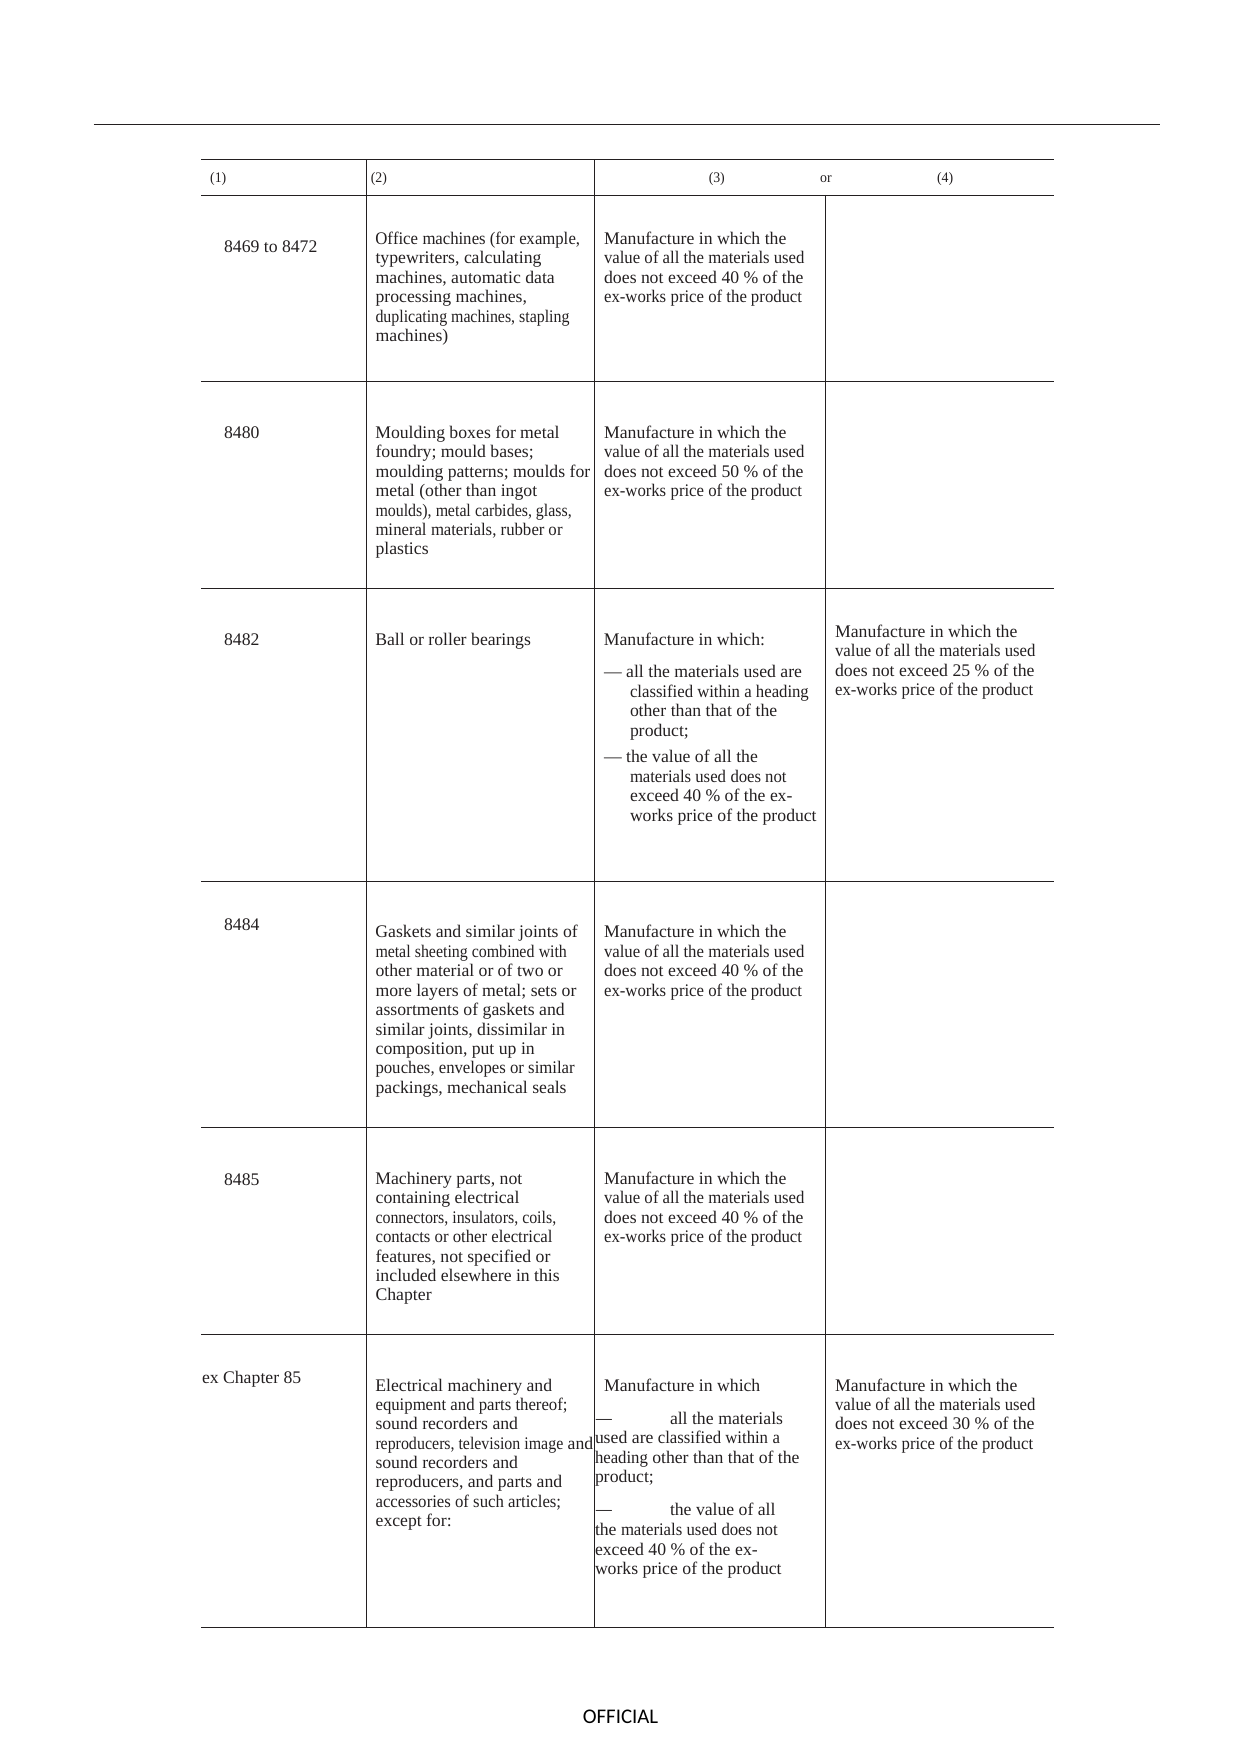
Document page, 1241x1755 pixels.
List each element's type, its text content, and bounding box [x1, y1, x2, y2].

table_cell Manufacture in which the value of all the materials used does not exceed 25 % of the ex-works price of the product [826, 589, 1054, 741]
table_cell [826, 741, 1054, 881]
table_cell Manufacture in which the value of all the materials used does not exceed 40 % of the ex-works price of the product [595, 882, 825, 1127]
table_cell Manufacture in which all the materials used are classified within a heading other than that of the product; the value of all the materials used does not exceed 40 % of the ex- works price of the product [595, 1335, 825, 1627]
table_cell ex Chapter 85 [201, 1335, 366, 1627]
table_cell 8485 [201, 1128, 366, 1333]
table_cell Machinery parts, not containing electrical connectors, insulators, coils, contacts or other electrical features, not specified or included elsewhere in this Chapter [367, 1128, 594, 1333]
table_cell [826, 1128, 1054, 1333]
table_cell Electrical machinery and equipment and parts thereof; sound recorders and reproducers, television image and sound recorders and reproducers, and parts and accessories of such articles; except for: [367, 1335, 594, 1627]
table_cell Office machines (for example, typewriters, calculating machines, automatic data processing machines, duplicating machines, stapling machines) [367, 196, 594, 381]
table_cell [201, 741, 366, 881]
table_cell Manufacture in which: — all the materials used are classified within a heading other than that of the product; [595, 589, 825, 741]
table_cell Moulding boxes for metal foundry; mould bases; moulding patterns; moulds for metal (other than ingot moulds), metal carbides, glass, mineral materials, rubber or plastics [367, 382, 594, 588]
table_cell [826, 196, 1054, 381]
table_cell [826, 382, 1054, 588]
table_cell Manufacture in which the value of all the materials used does not exceed 30 % of the ex-works price of the product [826, 1335, 1054, 1627]
table_header (1) [201, 160, 366, 195]
table_header (2) [367, 160, 594, 195]
table_cell [826, 882, 1054, 1127]
table_cell 8484 [201, 882, 366, 1127]
table_cell 8482 [201, 589, 366, 741]
table_cell — the value of all the materials used does not exceed 40 % of the ex- works price of the product [595, 741, 825, 881]
table_cell Manufacture in which the value of all the materials used does not exceed 50 % of the ex-works price of the product [595, 382, 825, 588]
table_cell Ball or roller bearings [367, 589, 594, 741]
table_cell 8469 to 8472 [201, 196, 366, 381]
table_cell 8480 [201, 382, 366, 588]
table_cell Manufacture in which the value of all the materials used does not exceed 40 % of the ex-works price of the product [595, 1128, 825, 1333]
table_cell Manufacture in which the value of all the materials used does not exceed 40 % of the ex-works price of the product [595, 196, 825, 381]
table_cell Gaskets and similar joints of metal sheeting combined with other material or of two or more layers of metal; sets or assortments of gaskets and similar joints, dissimilar in composition, put up in pouches, envelopes or similar packings, mechanical seals [367, 882, 594, 1127]
table_cell [367, 741, 594, 881]
table_header (3) or (4) [595, 160, 1054, 195]
